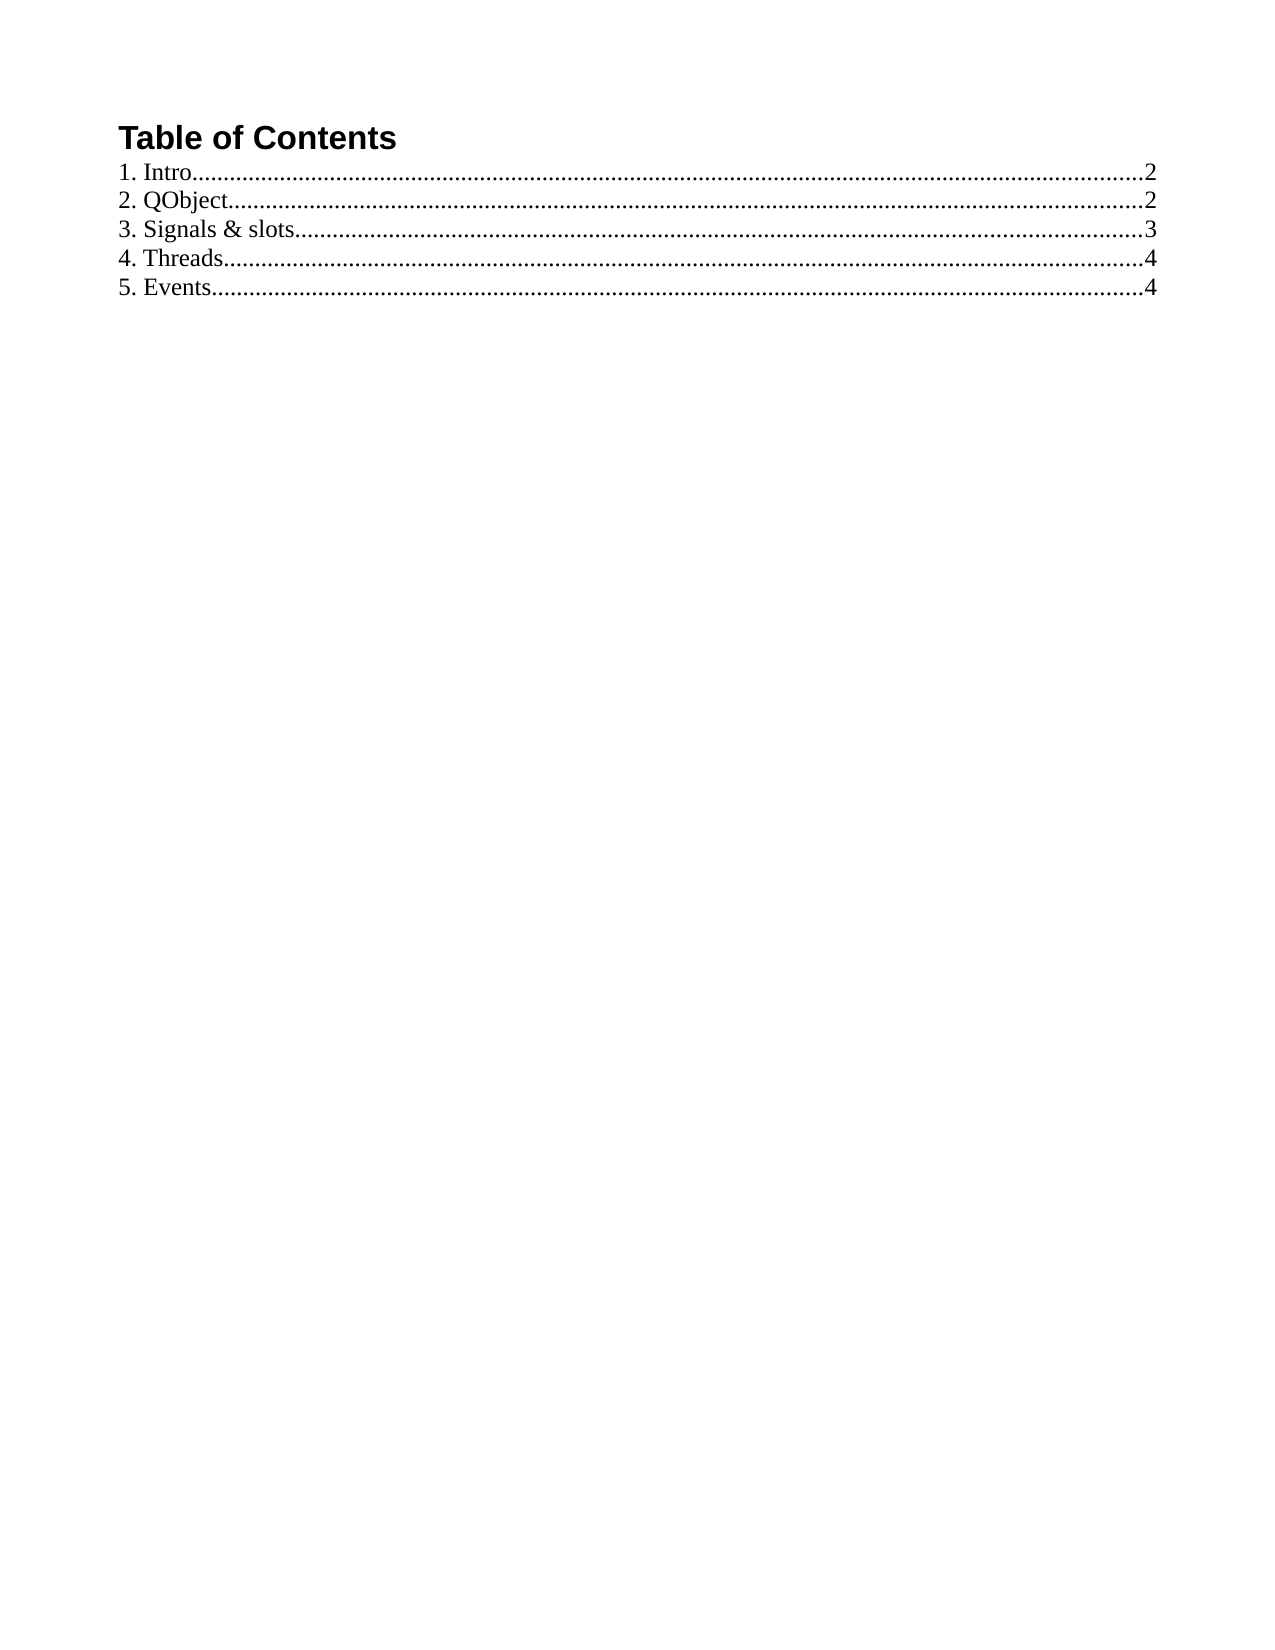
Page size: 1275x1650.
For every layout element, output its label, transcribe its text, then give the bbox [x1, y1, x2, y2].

text 3. Signals & slots 3 [118, 214, 1157, 243]
text 1. Intro 2 [118, 157, 1157, 185]
subtitle Table of Contents [118, 118, 1157, 157]
text 2. QObject 2 [118, 185, 1157, 214]
text 5. Events 4 [118, 272, 1157, 300]
text 4. Threads 4 [118, 243, 1157, 272]
